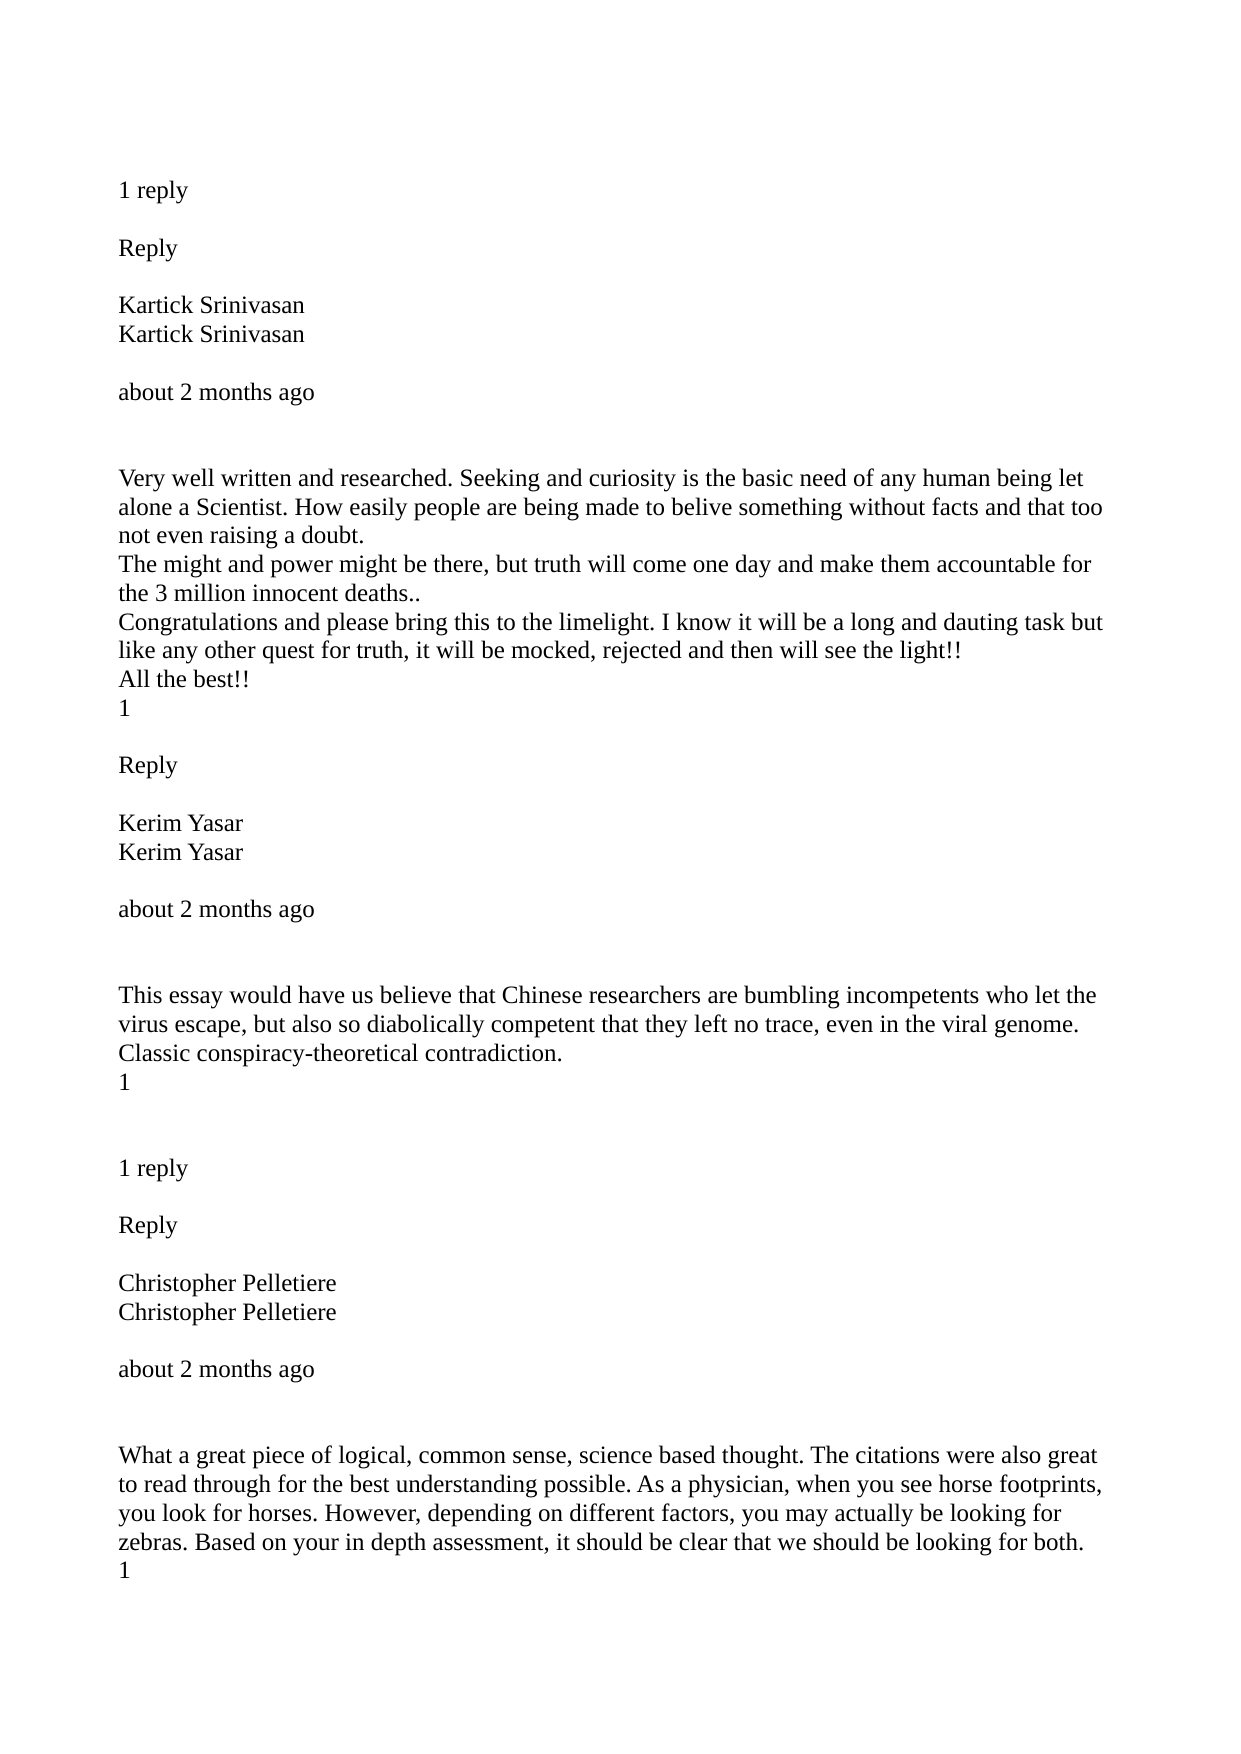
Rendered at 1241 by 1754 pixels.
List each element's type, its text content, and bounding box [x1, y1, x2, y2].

text about 2 months ago [118, 1354, 1122, 1383]
text Congratulations and please bring this to the limelight. I know it will be a long and dauting task but like any other quest for truth, it will be mocked, rejected and then will see the light!! [118, 607, 1122, 664]
text 1 [118, 693, 1122, 722]
text Kartick Srinivasan [118, 291, 1122, 319]
text Reply [118, 233, 1122, 262]
text about 2 months ago [118, 377, 1122, 406]
text Kartick Srinivasan [118, 319, 1122, 348]
text Reply [118, 751, 1122, 779]
text 1 [118, 1067, 1122, 1096]
text Kerim Yasar [118, 808, 1122, 837]
text about 2 months ago [118, 894, 1122, 923]
text Very well written and researched. Seeking and curiosity is the basic need of any human being let alone a Scientist. How easily people are being made to belive something without facts and that too not even raising a doubt. [118, 463, 1122, 549]
text Reply [118, 1211, 1122, 1239]
text 1 [118, 1556, 1122, 1584]
text Kerim Yasar [118, 837, 1122, 866]
text All the best!! [118, 664, 1122, 693]
text 1 reply [118, 1153, 1122, 1182]
text Christopher Pelletiere [118, 1297, 1122, 1326]
text What a great piece of logical, common sense, science based thought. The citations were also great to read through for the best understanding possible. As a physician, when you see horse footprints, you look for horses. However, depending on different factors, you may actually be looking for zebras. Based on your in depth assessment, it should be clear that we should be looking for both. [118, 1441, 1122, 1556]
text Christopher Pelletiere [118, 1268, 1122, 1297]
text This essay would have us believe that Chinese researchers are bumbling incompetents who let the virus escape, but also so diabolically competent that they left no trace, even in the viral genome. Classic conspiracy-theoretical contradiction. [118, 981, 1122, 1067]
text The might and power might be there, but truth will come one day and make them accountable for the 3 million innocent deaths.. [118, 549, 1122, 607]
text 1 reply [118, 176, 1122, 204]
